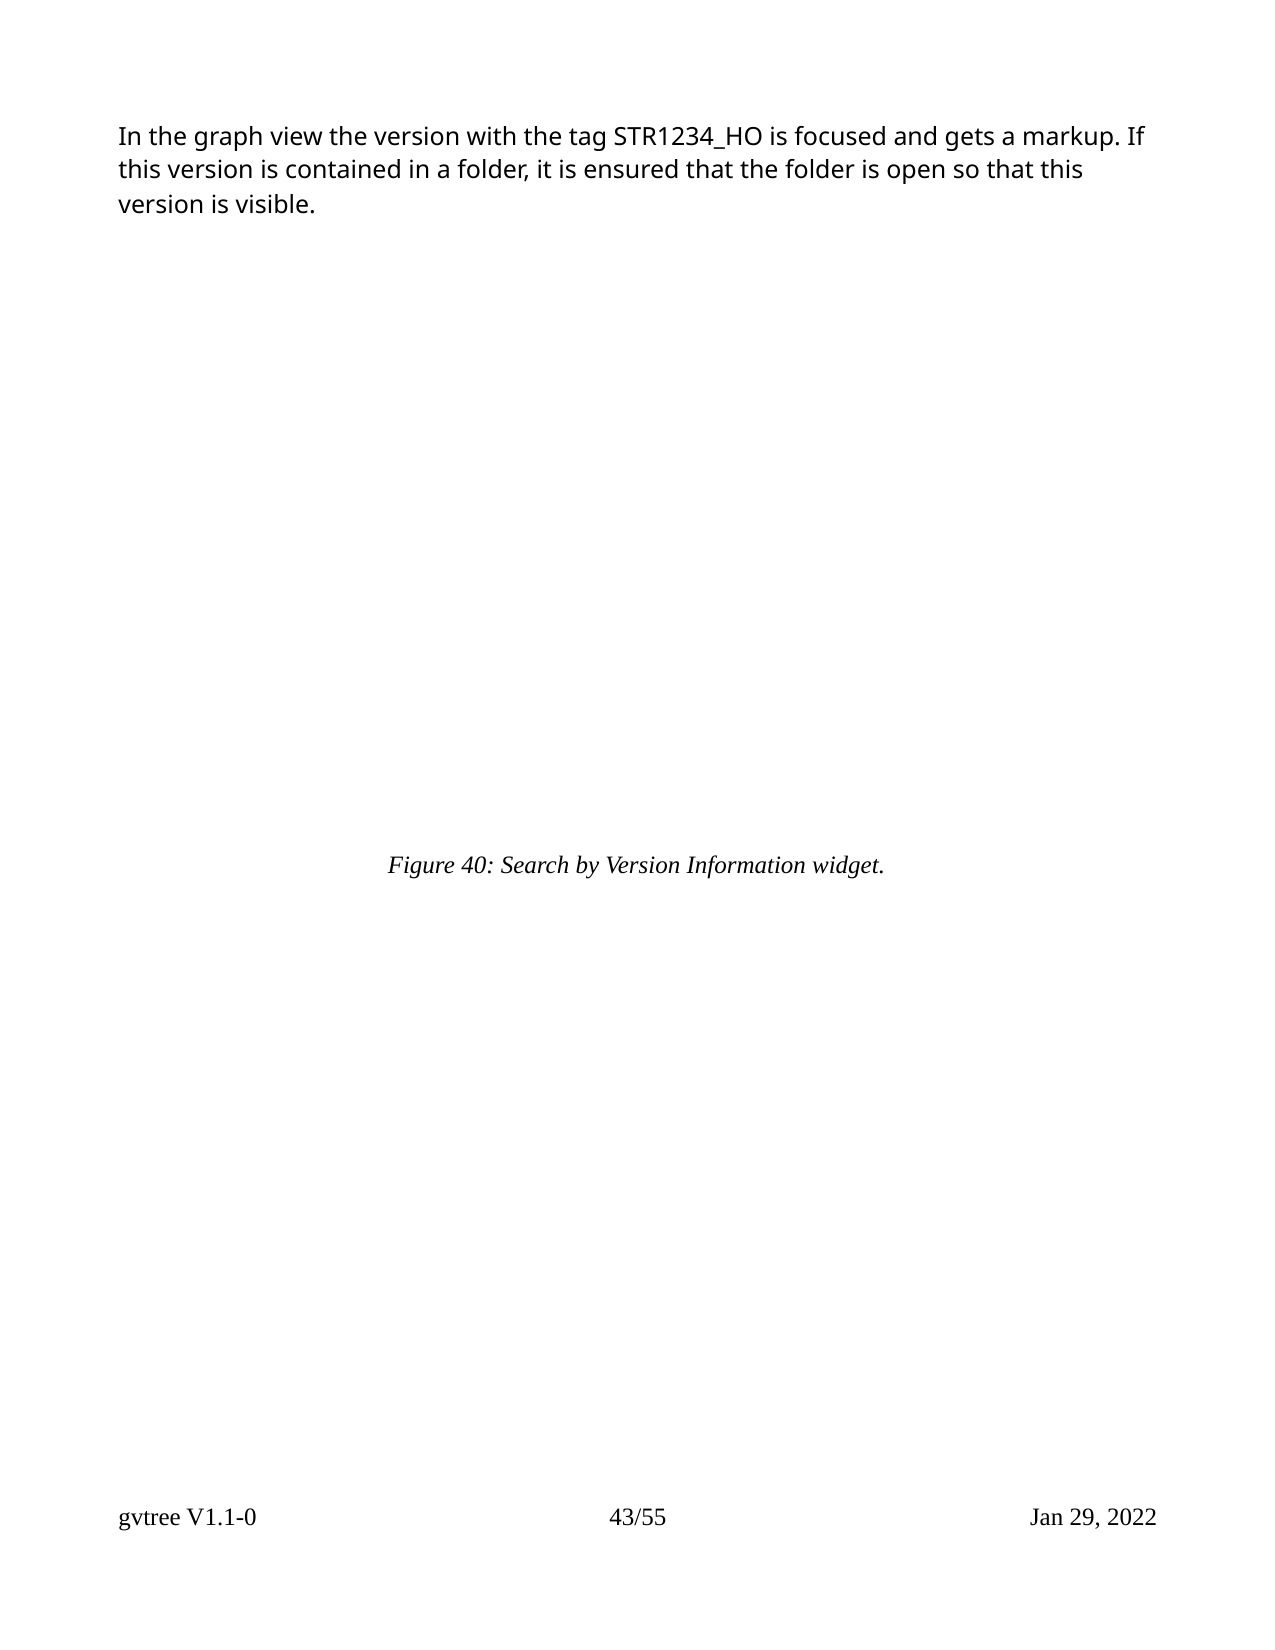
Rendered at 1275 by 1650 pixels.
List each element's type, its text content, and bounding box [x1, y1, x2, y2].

text In the graph view the version with the tag STR1234_HO is focused and gets a markup. If this version is contained in a folder, it is ensured that the folder is open so that this version is visible. [118, 118, 1157, 220]
text Figure 40: Search by Version Information widget. [240, 267, 1035, 879]
